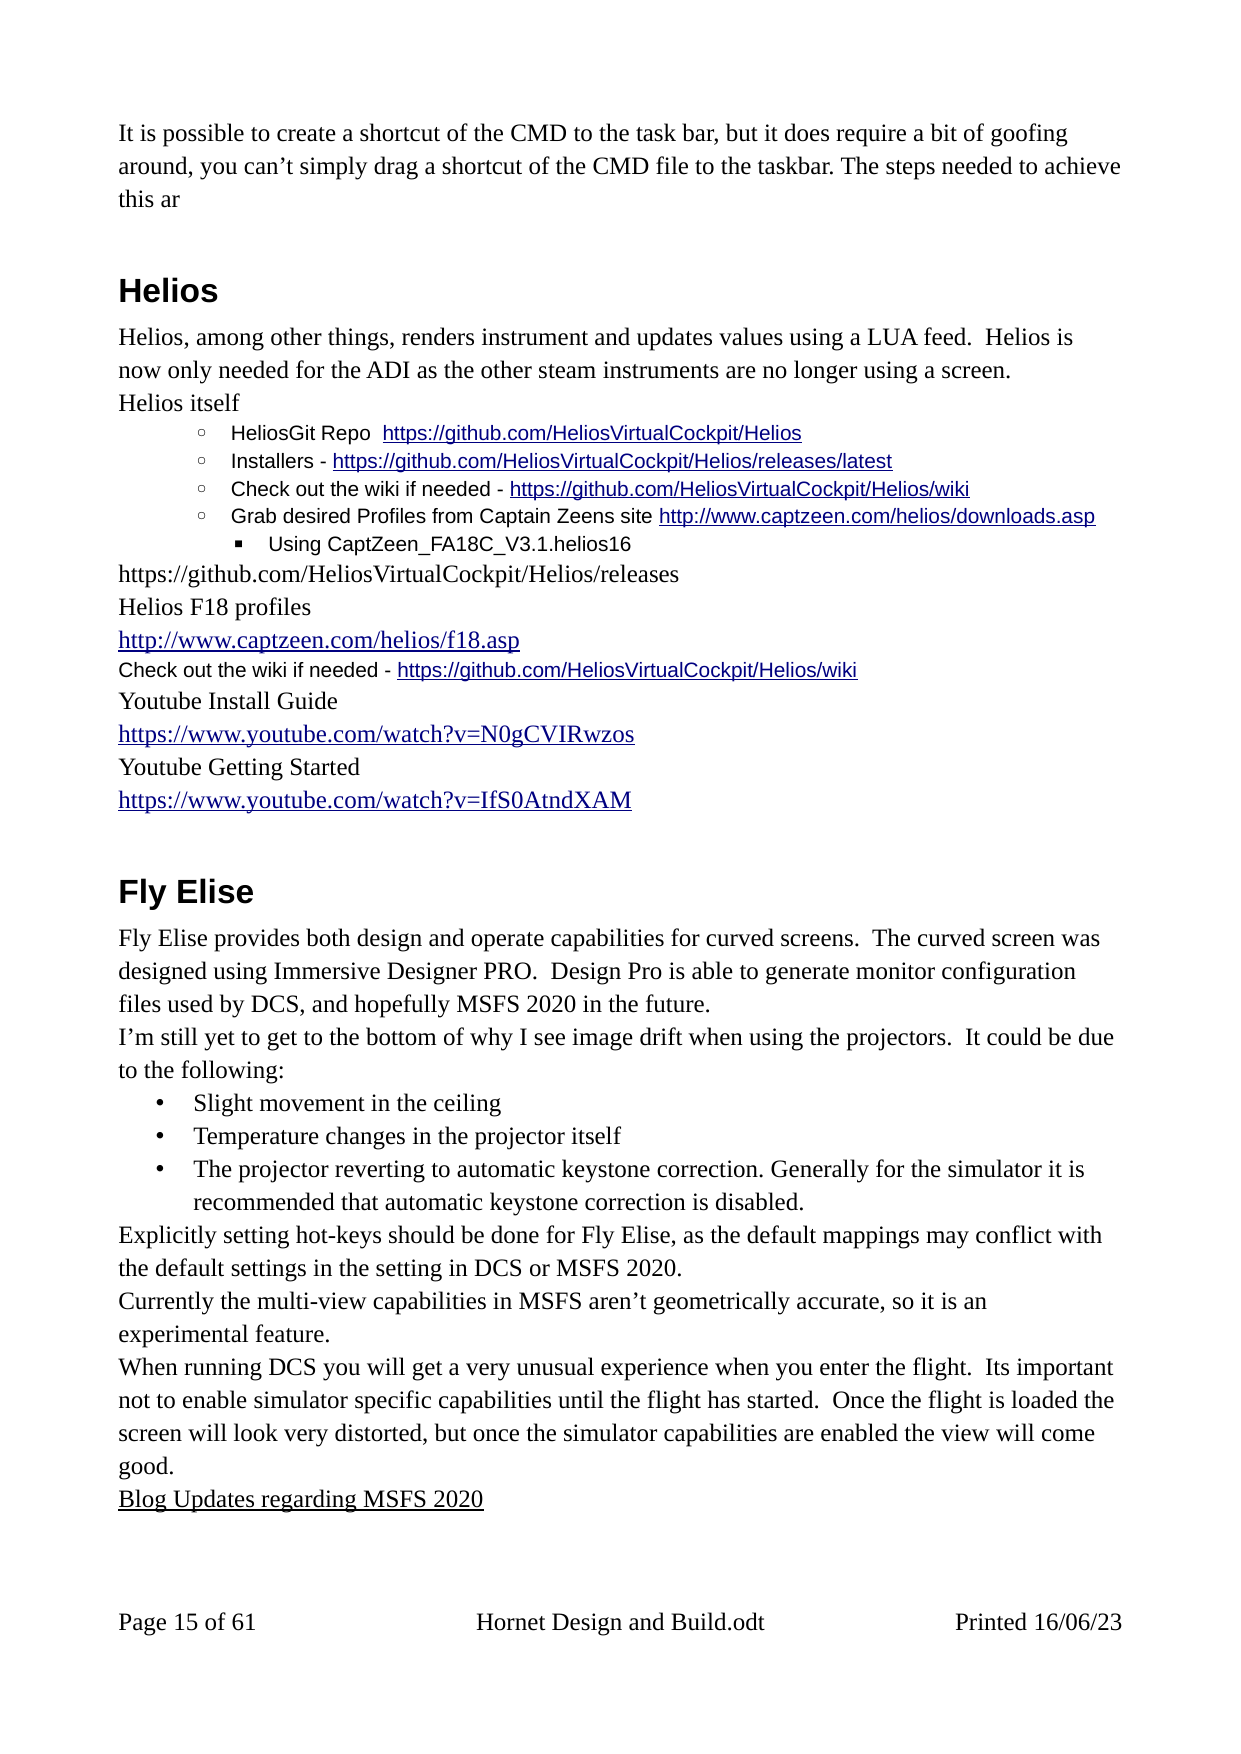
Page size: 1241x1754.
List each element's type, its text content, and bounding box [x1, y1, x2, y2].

list The projector reverting to automatic keystone correction. Generally for the simulator it is recommended that automatic keystone correction is disabled. [156, 1154, 1122, 1216]
text I’m still yet to get to the bottom of why I see image drift when using the projectors. It could be due to the following: [118, 1022, 1122, 1084]
text Helios, among other things, renders instrument and updates values using a LUA feed. Helios is now only needed for the ADI as the other steam instruments are no longer using a screen. [118, 322, 1122, 384]
list HeliosGit Repo https://github.com/HeliosVirtualCockpit/Helios [193, 421, 1122, 445]
list Temperature changes in the projector itself [156, 1121, 1122, 1150]
list Using CaptZeen_FA18C_V3.1.helios16 [231, 532, 1122, 556]
list Installers - https://github.com/HeliosVirtualCockpit/Helios/releases/latest [193, 449, 1122, 473]
text Blog Updates regarding MSFS 2020 [118, 1484, 1122, 1513]
list Grab desired Profiles from Captain Zeens site http://www.captzeen.com/helios/downloads.asp [193, 504, 1122, 528]
text https://www.youtube.com/watch?v=IfS0AtndXAM [118, 785, 1122, 814]
text When running DCS you will get a very unusual experience when you enter the flight. Its important not to enable simulator specific capabilities until the flight has started. Once the flight is loaded the screen will look very distorted, but once the simulator capabilities are enabled the view will come good. [118, 1352, 1122, 1480]
text Helios F18 profiles [118, 592, 1122, 621]
text Explicitly setting hot-keys should be done for Fly Elise, as the default mappings may conflict with the default settings in the setting in DCS or MSFS 2020. [118, 1220, 1122, 1282]
subtitle Fly Elise [118, 872, 1122, 910]
text http://www.captzeen.com/helios/f18.asp [118, 625, 1122, 654]
text https://github.com/HeliosVirtualCockpit/Helios/releases [118, 559, 1122, 588]
text Fly Elise provides both design and operate capabilities for curved screens. The curved screen was designed using Immersive Designer PRO. Design Pro is able to generate monitor configuration files used by DCS, and hopefully MSFS 2020 in the future. [118, 923, 1122, 1018]
text Currently the multi-view capabilities in MSFS aren’t geometrically accurate, so it is an experimental feature. [118, 1286, 1122, 1348]
subtitle Helios [118, 271, 1122, 310]
list Check out the wiki if needed - https://github.com/HeliosVirtualCockpit/Helios/wiki [193, 476, 1122, 501]
text Helios itself [118, 388, 1122, 417]
list Slight movement in the ceiling [156, 1088, 1122, 1117]
text https://www.youtube.com/watch?v=N0gCVIRwzos [118, 719, 1122, 748]
text Youtube Getting Started [118, 752, 1122, 781]
text Youtube Install Guide [118, 686, 1122, 714]
text It is possible to create a shortcut of the CMD to the task bar, but it does require a bit of goofing around, you can’t simply drag a shortcut of the CMD file to the taskbar. The steps needed to achieve this ar [118, 118, 1122, 213]
text Check out the wiki if needed - https://github.com/HeliosVirtualCockpit/Helios/wiki [118, 658, 1122, 682]
